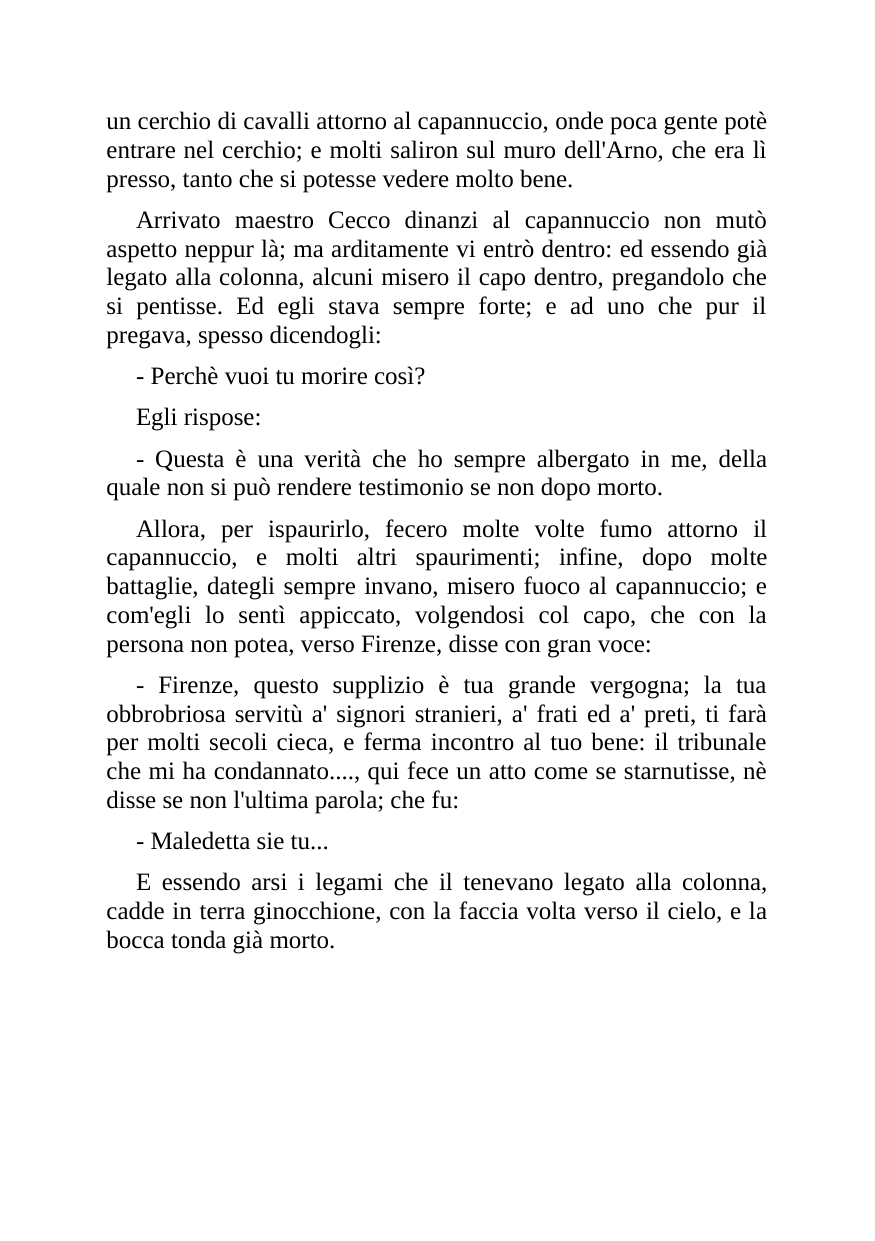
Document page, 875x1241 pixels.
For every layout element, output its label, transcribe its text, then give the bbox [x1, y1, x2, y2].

text - Maledetta sie tu... [106, 826, 768, 855]
text un cerchio di cavalli attorno al capannuccio, onde poca gente potè entrare nel cerchio; e molti saliron sul muro dell'Arno, che era lì presso, tanto che si potesse vedere molto bene. [106, 106, 768, 192]
text Arrivato maestro Cecco dinanzi al capannuccio non mutò aspetto neppur là; ma arditamente vi entrò dentro: ed essendo già legato alla colonna, alcuni misero il capo dentro, pregandolo che si pentisse. Ed egli stava sempre forte; e ad uno che pur il pregava, spesso dicendogli: [106, 205, 768, 349]
text E essendo arsi i legami che il tenevano legato alla colonna, cadde in terra ginocchione, con la faccia volta verso il cielo, e la bocca tonda già morto. [106, 867, 768, 954]
text Allora, per ispaurirlo, fecero molte volte fumo attorno il capannuccio, e molti altri spaurimenti; infine, dopo molte battaglie, dategli sempre invano, misero fuoco al capannuccio; e com'egli lo sentì appiccato, volgendosi col capo, che con la persona non potea, verso Firenze, disse con gran voce: [106, 514, 768, 657]
text - Firenze, questo supplizio è tua grande vergogna; la tua obbrobriosa servitù a' signori stranieri, a' frati ed a' preti, ti farà per molti secoli cieca, e ferma incontro al tuo bene: il tribunale che mi ha condannato...., qui fece un atto come se starnutisse, nè disse se non l'ultima parola; che fu: [106, 670, 768, 814]
text - Perchè vuoi tu morire così? [106, 361, 768, 390]
text Egli rispose: [106, 402, 768, 431]
text - Questa è una verità che ho sempre albergato in me, della quale non si può rendere testimonio se non dopo morto. [106, 444, 768, 501]
